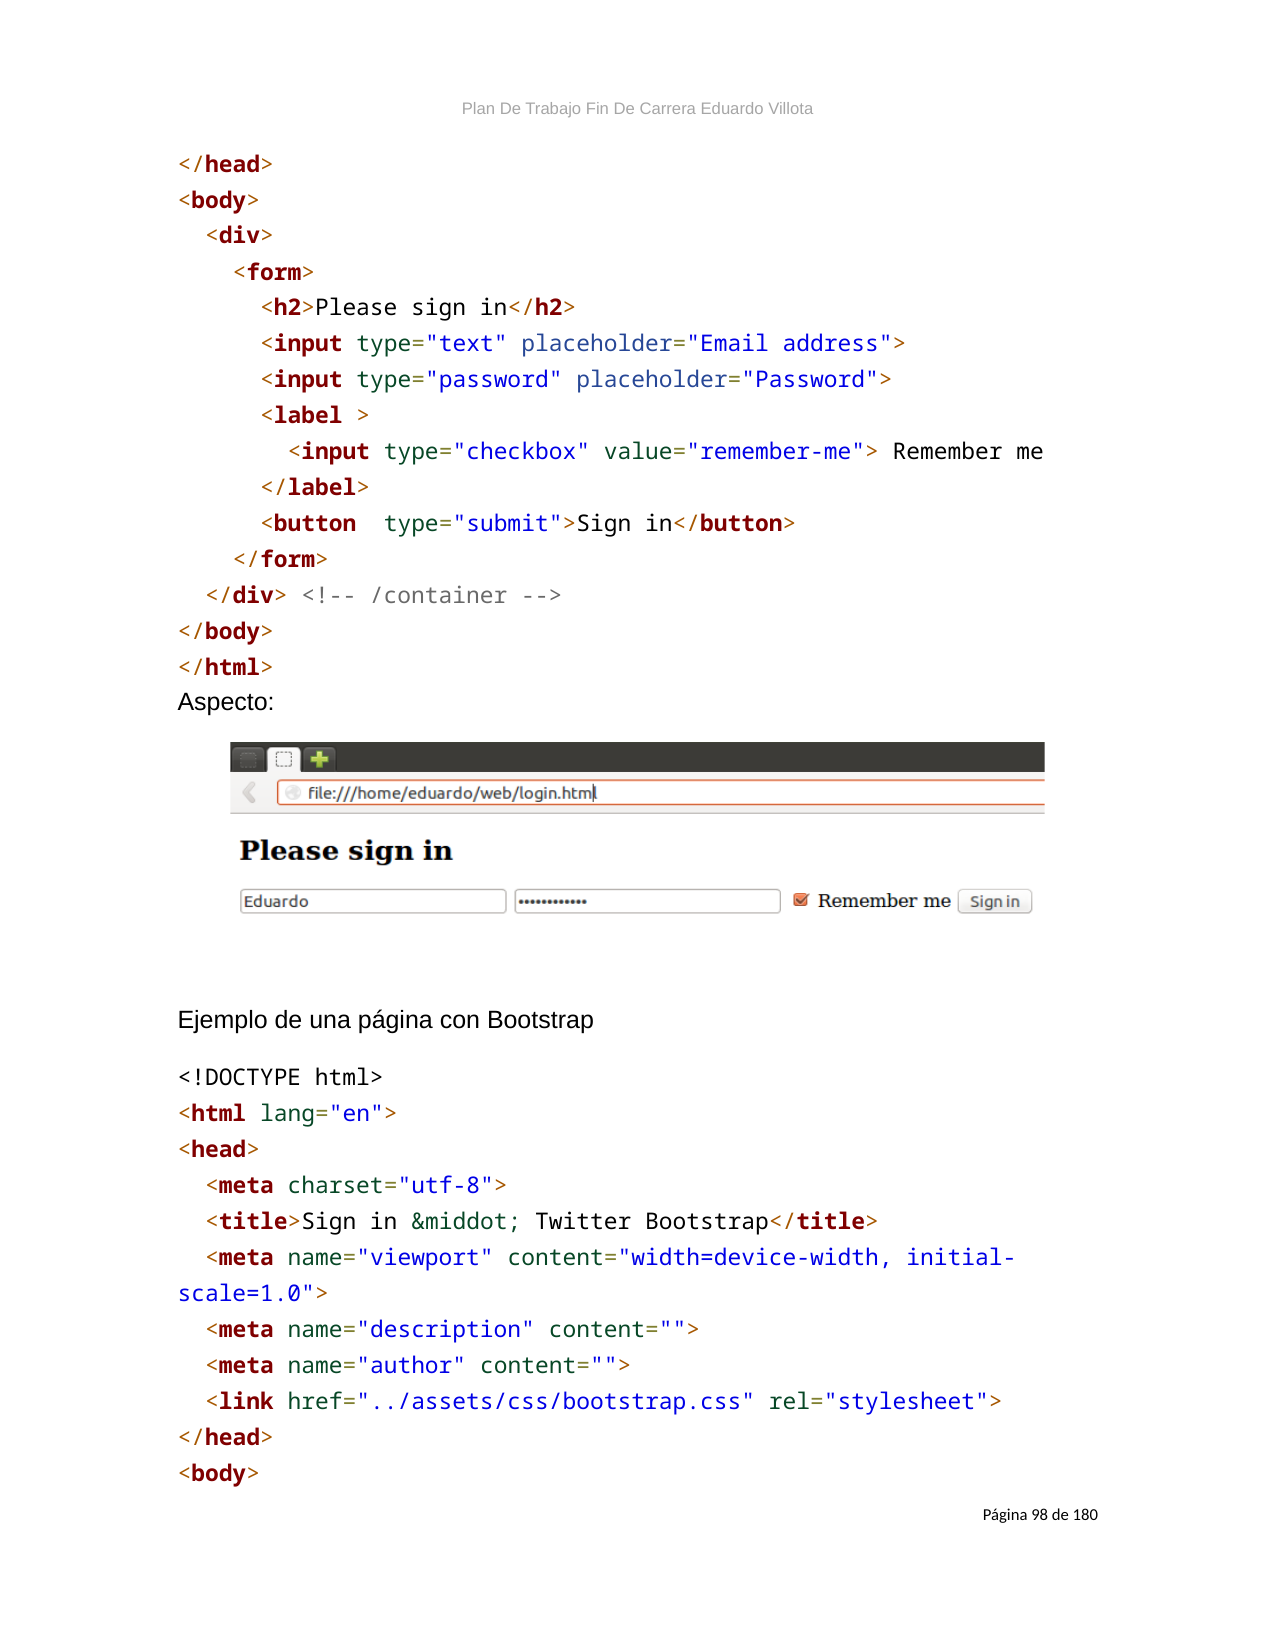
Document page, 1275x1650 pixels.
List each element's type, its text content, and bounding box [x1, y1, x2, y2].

text <input type="checkbox" value="remember-me"> Remember me [177, 435, 1098, 466]
text </head> [177, 148, 1098, 179]
text <body> [177, 183, 1098, 215]
text <form> [177, 255, 1098, 287]
text Ejemplo de una página con Bootstrap [177, 1006, 1098, 1034]
text </label> [177, 471, 1098, 502]
text <link href="../assets/css/bootstrap.css" rel="stylesheet"> [177, 1384, 1098, 1416]
text <input type="text" placeholder="Email address"> [177, 327, 1098, 358]
text <div> [177, 219, 1098, 251]
text </html> [177, 651, 1098, 682]
text Aspecto: [177, 687, 1098, 715]
text <body> [177, 1456, 1098, 1488]
picture [230, 742, 1045, 936]
text <label > [177, 399, 1098, 430]
text <title>Sign in &middot; Twitter Bootstrap</title> [177, 1205, 1098, 1236]
text <button type="submit">Sign in</button> [177, 507, 1098, 538]
text <!DOCTYPE html> [177, 1061, 1098, 1092]
text </head> [177, 1421, 1098, 1452]
text <meta name="viewport" content="width=device-width, initial-scale=1.0"> [177, 1241, 1098, 1308]
text </body> [177, 615, 1098, 646]
text </form> [177, 543, 1098, 574]
text </div> <!-- /container --> [177, 579, 1098, 610]
text <input type="password" placeholder="Password"> [177, 363, 1098, 394]
text <html lang="en"> [177, 1097, 1098, 1128]
text <meta charset="utf-8"> [177, 1169, 1098, 1200]
text <meta name="description" content=""> [177, 1313, 1098, 1344]
text <h2>Please sign in</h2> [177, 291, 1098, 323]
text <head> [177, 1133, 1098, 1164]
text <meta name="author" content=""> [177, 1349, 1098, 1380]
